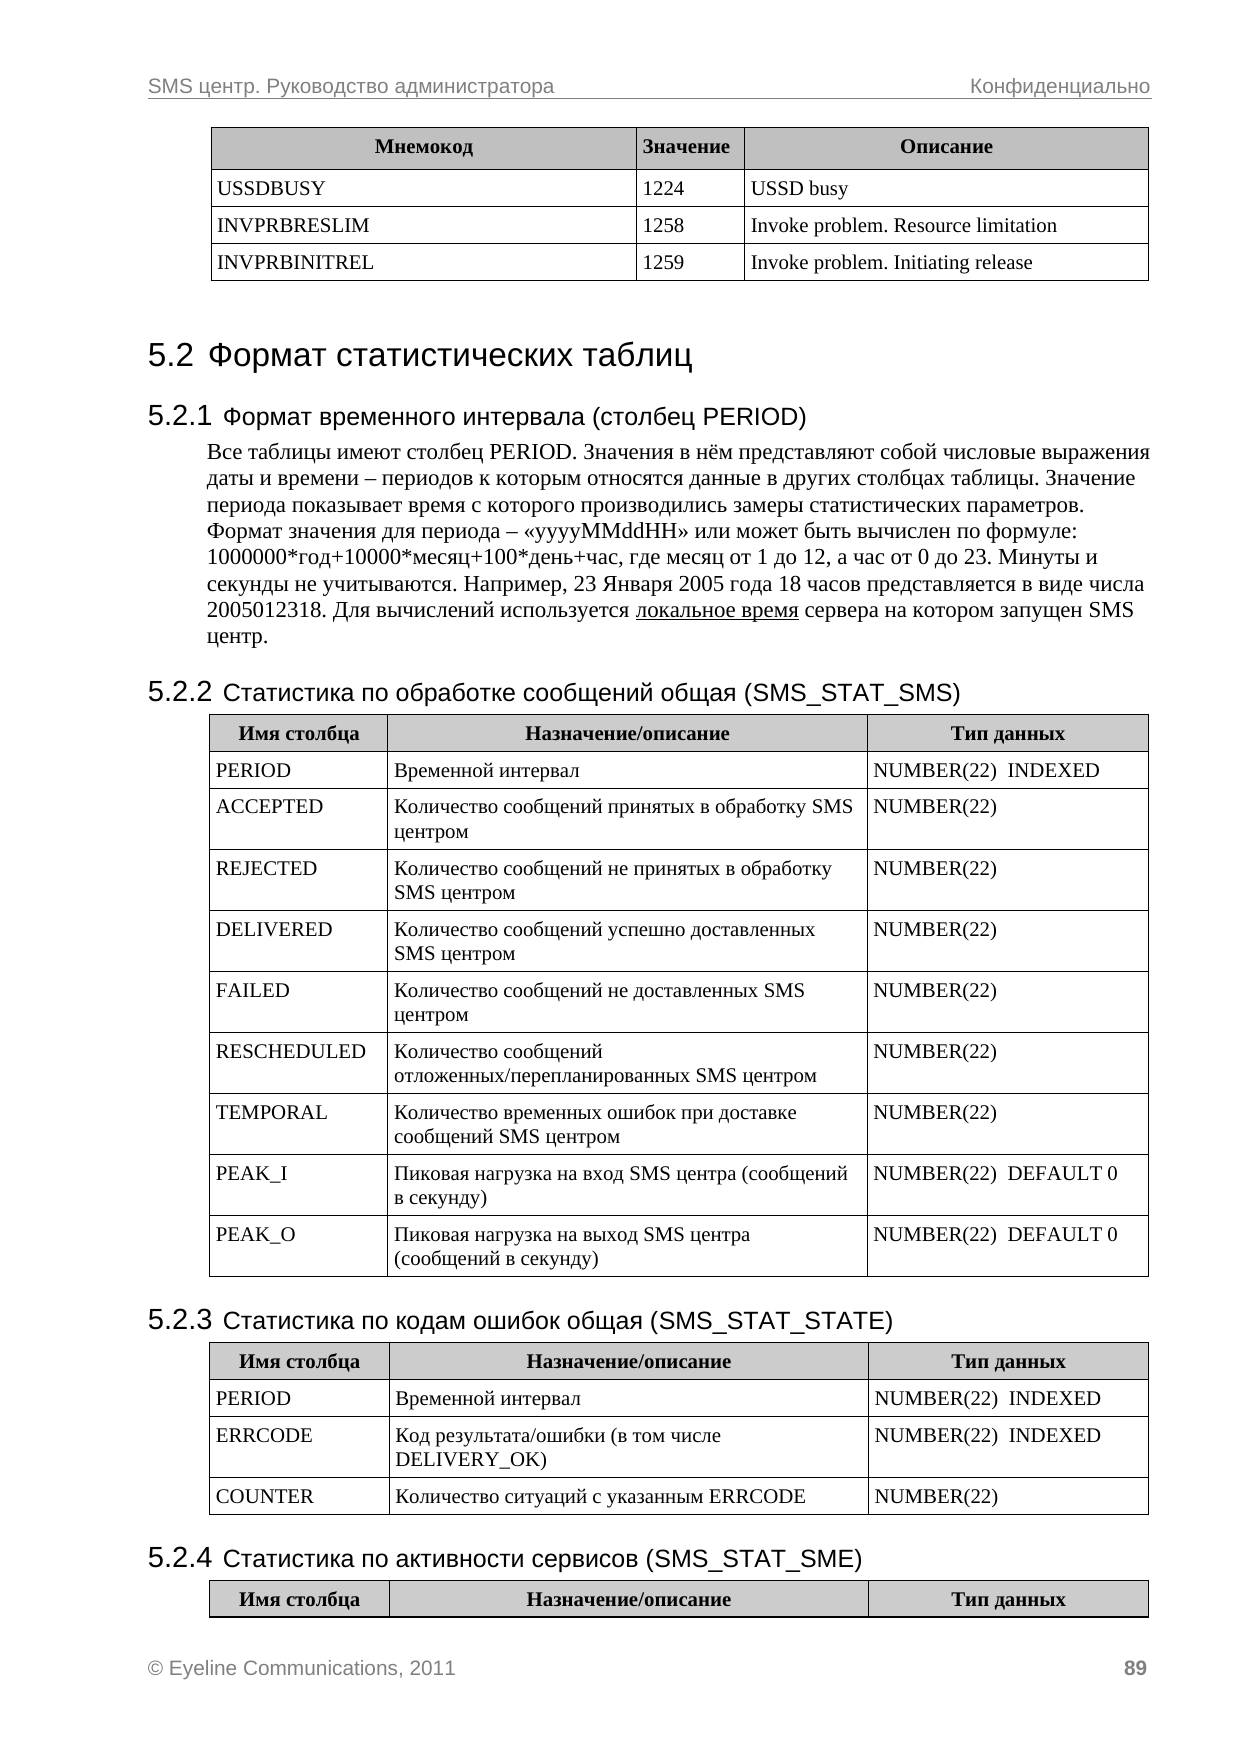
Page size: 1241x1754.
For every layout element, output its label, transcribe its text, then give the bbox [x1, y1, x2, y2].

table_cell Количество сообщений не доставленных SMS центром [388, 972, 867, 1032]
table_cell 1224 [637, 170, 744, 206]
table_cell 1259 [637, 244, 744, 280]
table_cell NUMBER(22) [868, 911, 1148, 971]
table_cell USSDBUSY [212, 170, 636, 206]
text Все таблицы имеют столбец PERIOD. Значения в нём представляют собой числовые выражения даты и времени – периодов к которым относятся данные в других столбцах таблицы. Значение периода показывает время с которого производились замеры статистических параметров. Формат значения для периода – «yyyyMMddHH» или может быть вычислен по формуле: 1000000*год+10000*месяц+100*день+час, где месяц от 1 до 12, а час от 0 до 23. Минуты и секунды не учитываются. Например, 23 Января 2005 года 18 часов представляется в виде числа 2005012318. Для вычислений используется локальное время сервера на котором запущен SMS центр. [207, 438, 1152, 649]
table_header Тип данных [869, 1343, 1148, 1379]
table_header Имя столбца [210, 1343, 389, 1379]
table_header Тип данных [869, 1581, 1148, 1616]
table_cell TEMPORAL [210, 1094, 387, 1154]
table_cell NUMBER(22) [868, 1033, 1148, 1093]
table_cell NUMBER(22) INDEXED [869, 1380, 1148, 1416]
table_cell Invoke problem. Resource limitation [745, 207, 1148, 243]
table_cell 1258 [637, 207, 744, 243]
table_cell FAILED [210, 972, 387, 1032]
table_cell Количество сообщений отложенных/перепланированных SMS центром [388, 1033, 867, 1093]
table_header Имя столбца [210, 715, 387, 751]
table_cell Количество сообщений принятых в обработку SMS центром [388, 789, 867, 848]
table_header Значение [637, 128, 744, 169]
table_cell NUMBER(22) INDEXED [869, 1417, 1148, 1477]
table_cell ERRCODE [210, 1417, 389, 1477]
table_cell INVPRBINITREL [212, 244, 636, 280]
table_cell NUMBER(22) DEFAULT 0 [868, 1216, 1148, 1276]
table_cell PERIOD [210, 752, 387, 787]
table_header Имя столбца [210, 1581, 389, 1616]
table_cell Пиковая нагрузка на вход SMS центра (сообщений в секунду) [388, 1155, 867, 1215]
table_cell REJECTED [210, 850, 387, 909]
table_header Описание [745, 128, 1148, 169]
table_cell NUMBER(22) DEFAULT 0 [868, 1155, 1148, 1215]
table_cell Пиковая нагрузка на выход SMS центра (сообщений в секунду) [388, 1216, 867, 1276]
table_cell PEAK_O [210, 1216, 387, 1276]
table_header Назначение/описание [390, 1581, 868, 1616]
table_cell ACCEPTED [210, 789, 387, 848]
table_cell Временной интервал [390, 1380, 868, 1416]
table_cell NUMBER(22) [868, 1094, 1148, 1154]
table_cell INVPRBRESLIM [212, 207, 636, 243]
table_cell PERIOD [210, 1380, 389, 1416]
table_cell USSD busy [745, 170, 1148, 206]
table_cell Количество ситуаций с указанным ERRCODE [390, 1478, 868, 1514]
subtitle Формат временного интервала (столбец PERIOD) [148, 398, 1152, 432]
table_cell Invoke problem. Initiating release [745, 244, 1148, 280]
subtitle Cтатистика по обработке сообщений общая (SMS_STAT_SMS) [148, 674, 1152, 707]
table_cell COUNTER [210, 1478, 389, 1514]
table_cell NUMBER(22) [868, 789, 1148, 848]
table_header Тип данных [868, 715, 1148, 751]
table_cell RESCHEDULED [210, 1033, 387, 1093]
table_cell Количество сообщений не принятых в обработку SMS центром [388, 850, 867, 909]
table_cell DELIVERED [210, 911, 387, 971]
table_header Назначение/описание [390, 1343, 868, 1379]
table_cell Количество сообщений успешно доставленных SMS центром [388, 911, 867, 971]
table_cell Код результата/ошибки (в том числе DELIVERY_OK) [390, 1417, 868, 1477]
table_cell NUMBER(22) INDEXED [868, 752, 1148, 787]
table_cell NUMBER(22) [869, 1478, 1148, 1514]
subtitle Формат статистических таблиц [148, 335, 1152, 373]
subtitle Статистика по активности сервисов (SMS_STAT_SME) [148, 1540, 1152, 1573]
table_header Мнемокод [212, 128, 636, 169]
table_cell NUMBER(22) [868, 972, 1148, 1032]
table_cell PEAK_I [210, 1155, 387, 1215]
table_header Назначение/описание [388, 715, 867, 751]
table_cell Количество временных ошибок при доставке сообщений SMS центром [388, 1094, 867, 1154]
table_cell NUMBER(22) [868, 850, 1148, 909]
subtitle Статистика по кодам ошибок общая (SMS_STAT_STATE) [148, 1302, 1152, 1335]
table_cell Временной интервал [388, 752, 867, 787]
